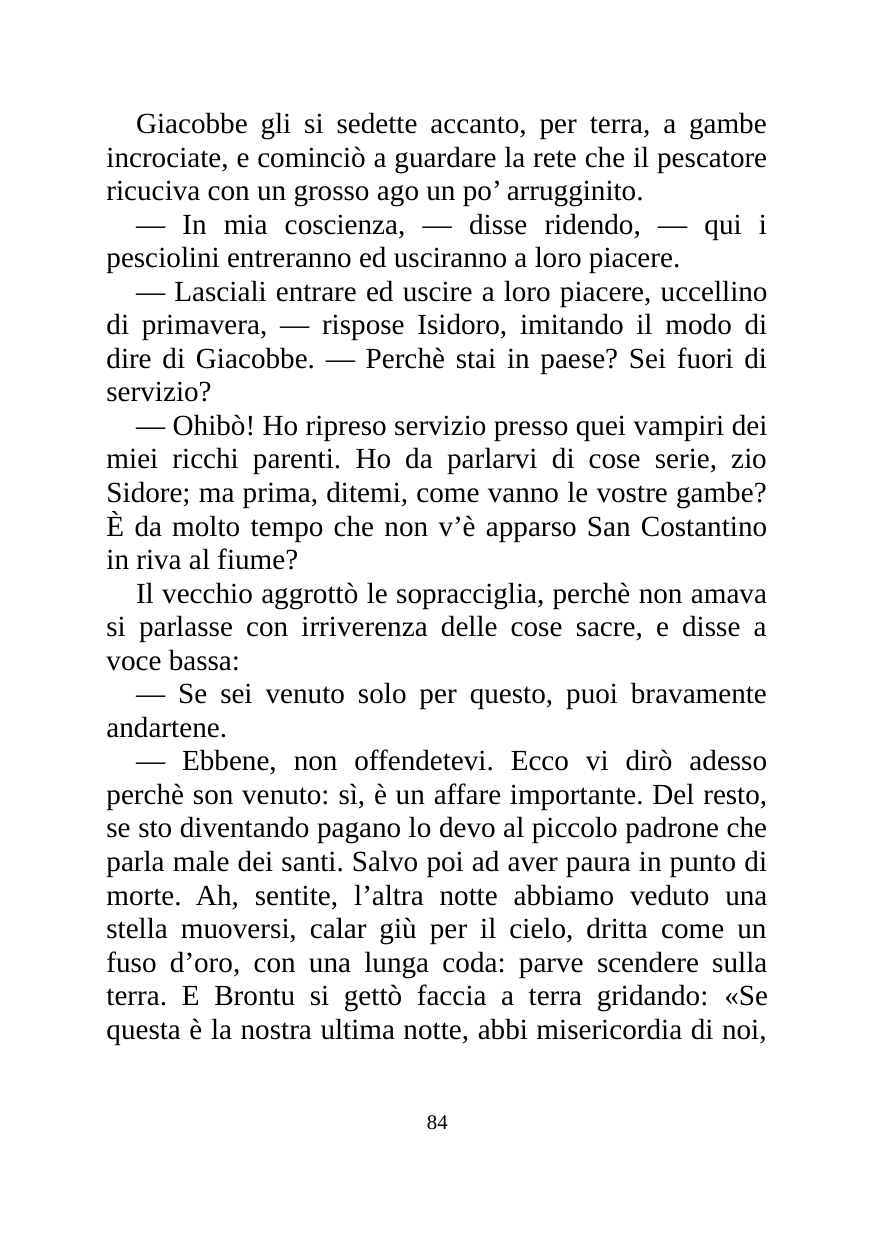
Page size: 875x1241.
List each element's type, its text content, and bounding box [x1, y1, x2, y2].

text Giacobbe gli si sedette accanto, per terra, a gambe incrociate, e cominciò a guardare la rete che il pescatore ricuciva con un grosso ago un po’ arrugginito. [106, 106, 768, 207]
text — Ebbene, non offendetevi. Ecco vi dirò adesso perchè son venuto: sì, è un affare importante. Del resto, se sto diventando pagano lo devo al piccolo padrone che parla male dei santi. Salvo poi ad aver paura in punto di morte. Ah, sentite, l’altra notte abbiamo veduto una stella muoversi, calar giù per il cielo, dritta come un fuso d’oro, con una lunga coda: parve scendere sulla terra. E Brontu si gettò faccia a terra gridando: «Se questa è la nostra ultima notte, abbi misericordia di noi, [106, 743, 768, 1045]
text — Se sei venuto solo per questo, puoi bravamente andartene. [106, 676, 768, 743]
text — Lasciali entrare ed uscire a loro piacere, uccellino di primavera, — rispose Isidoro, imitando il modo di dire di Giacobbe. — Perchè stai in paese? Sei fuori di servizio? [106, 274, 768, 408]
text — Ohibò! Ho ripreso servizio presso quei vampiri dei miei ricchi parenti. Ho da parlarvi di cose serie, zio Sidore; ma prima, ditemi, come vanno le vostre gambe? È da molto tempo che non v’è apparso San Costantino in riva al fiume? [106, 408, 768, 576]
text — In mia coscienza, — disse ridendo, — qui i pesciolini entreranno ed usciranno a loro piacere. [106, 207, 768, 274]
text Il vecchio aggrottò le sopracciglia, perchè non amava si parlasse con irriverenza delle cose sacre, e disse a voce bassa: [106, 576, 768, 676]
